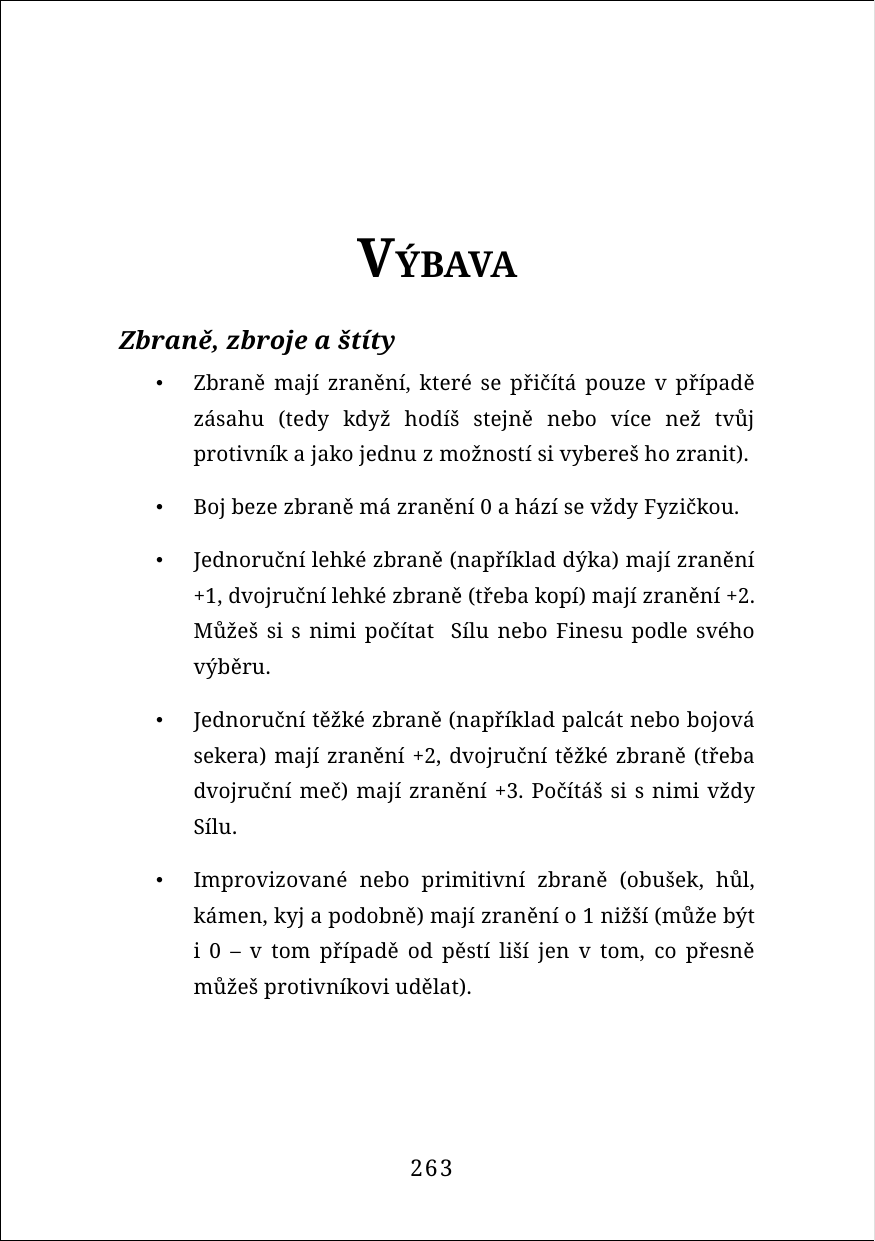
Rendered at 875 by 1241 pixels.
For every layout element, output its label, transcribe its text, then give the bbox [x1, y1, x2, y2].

list Improvizované nebo primitivní zbraně (obušek, hůl, kámen, kyj a podobně) mají zranění o 1 nižší (může být i 0 – v tom případě od pěstí liší jen v tom, co přesně můžeš protivníkovi udělat). [156, 865, 756, 1000]
list Zbraně mají zranění, které se přičítá pouze v případě zásahu (tedy když hodíš stejně nebo více než tvůj protivník a jako jednu z možností si vybereš ho zranit). [156, 368, 756, 468]
list Boj beze zbraně má zranění 0 a hází se vždy Fyzičkou. [156, 492, 756, 521]
subtitle Zbraně, zbroje a štíty [118, 322, 756, 356]
list Jednoruční lehké zbraně (například dýka) mají zranění +1, dvojruční lehké zbraně (třeba kopí) mají zranění +2. Můžeš si s nimi počítat Sílu nebo Finesu podle svého výběru. [156, 546, 756, 681]
list Jednoruční těžké zbraně (například palcát nebo bojová sekera) mají zranění +2, dvojruční těžké zbraně (třeba dvojruční meč) mají zranění +3. Počítáš si s nimi vždy Sílu. [156, 705, 756, 840]
subtitle Výbava [118, 219, 756, 293]
